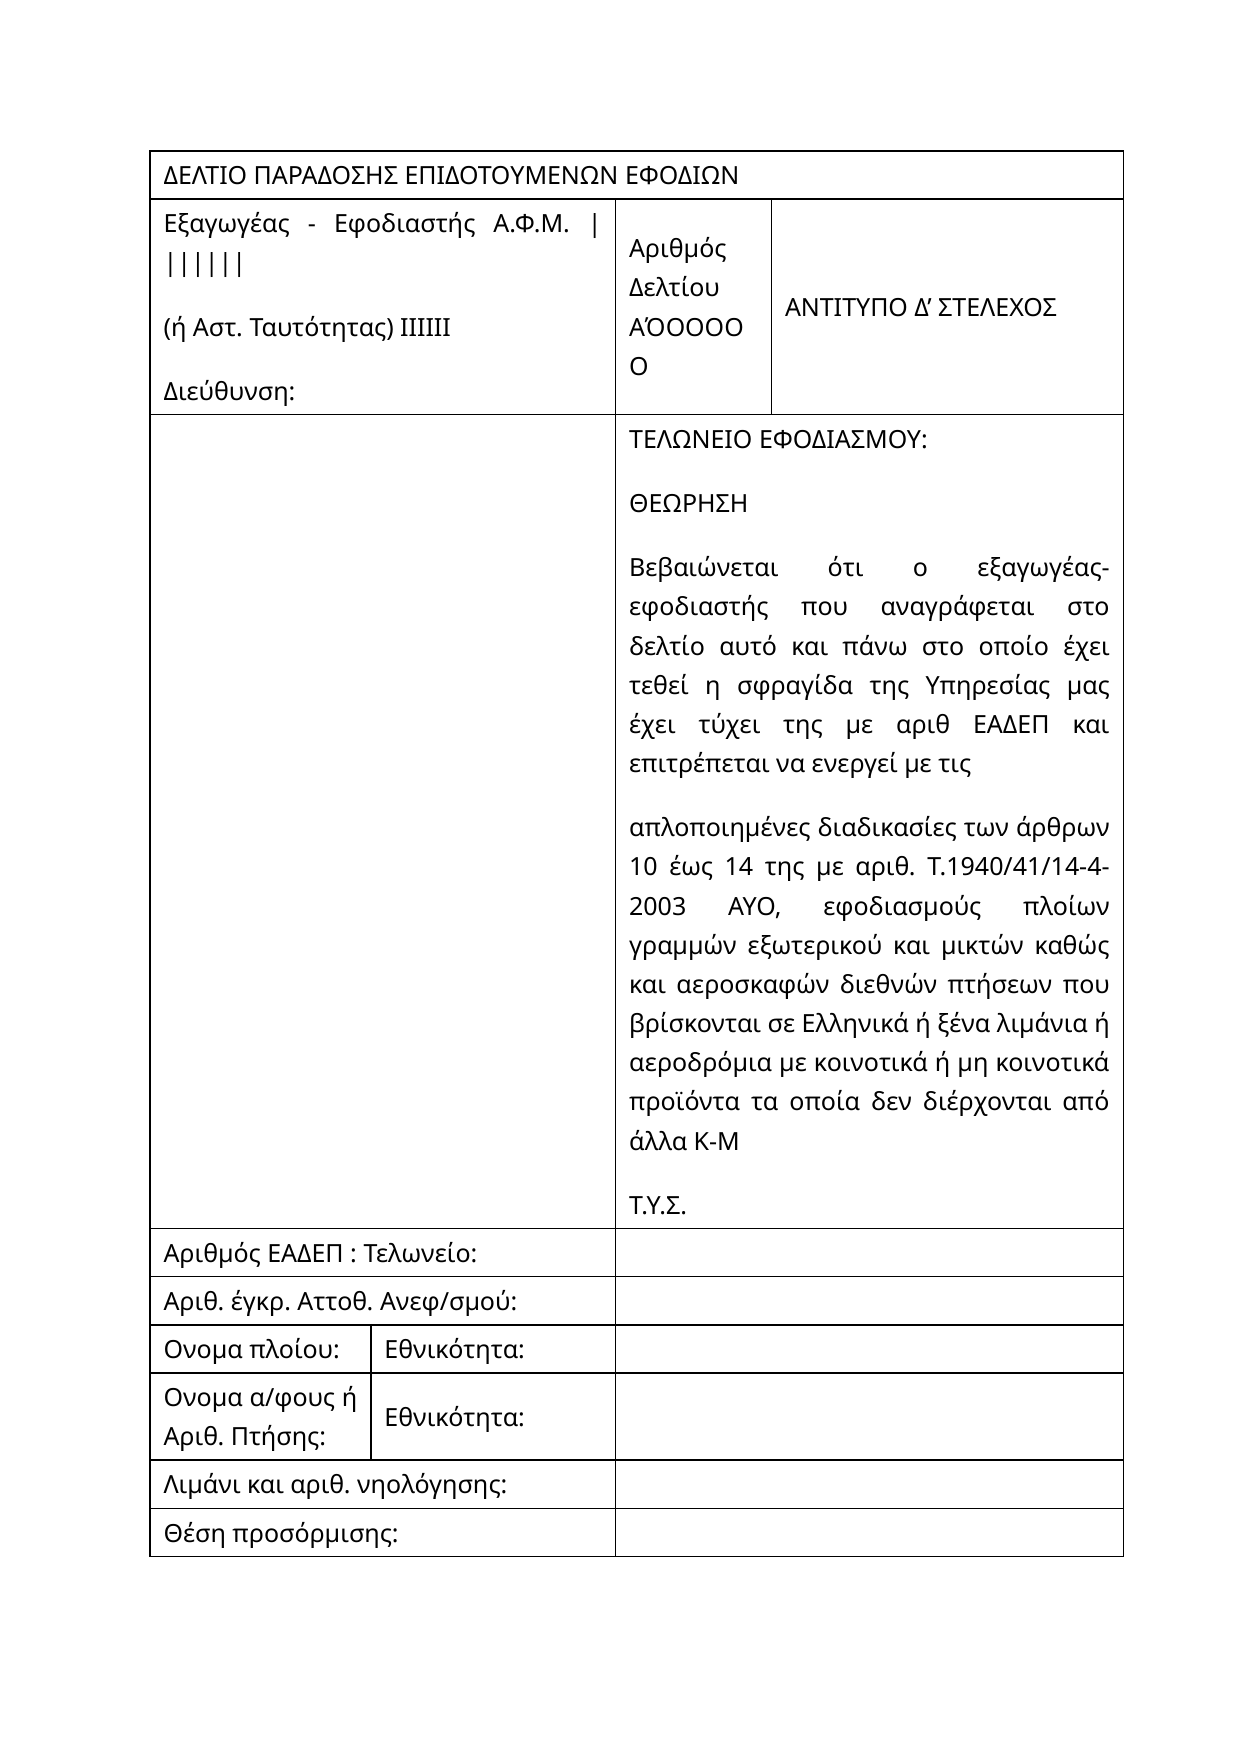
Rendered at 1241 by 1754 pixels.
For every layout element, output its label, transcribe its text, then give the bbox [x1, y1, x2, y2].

table_cell Αριθμός Δελτίου ΑΌΟΟΟΟΟ [616, 200, 771, 414]
table_cell Ονομα πλοίου: [151, 1326, 370, 1372]
table_cell Εθνικότητα: [372, 1326, 615, 1372]
table_cell [616, 1374, 1123, 1459]
table_cell Λιμάνι και αριθ. νηολόγησης: [151, 1461, 615, 1507]
table_cell [616, 1509, 1123, 1556]
table_cell Αριθ. έγκρ. Αττοθ. Ανεφ/σμού: [151, 1277, 615, 1324]
table_header ΔΕΛΤΙΟ ΠΑΡΑΔΟΣΗΣ ΕΠΙΔΟΤΟΥΜΕΝΩΝ ΕΦΟΔΙΩΝ [151, 152, 1123, 198]
table_cell Εθνικότητα: [372, 1374, 615, 1459]
table_cell Αριθμός ΕΑΔΕΠ : Τελωνείο: [151, 1229, 615, 1276]
table_cell Θέση προσόρμισης: [151, 1509, 615, 1556]
table_cell [151, 415, 615, 1228]
table_cell ΑΝΤΙΤΥΠΟ Δ’ ΣΤΕΛΕΧΟΣ [772, 200, 1123, 414]
table_cell [616, 1229, 1123, 1276]
table_cell [616, 1326, 1123, 1372]
table_cell Εξαγωγέας - Εφοδιαστής Α.Φ.Μ. | |||||| (ή Αστ. Ταυτότητας) ΙΙΙΙΙΙ Διεύθυνση: [151, 200, 615, 414]
table_cell [616, 1277, 1123, 1324]
table_cell ΤΕΛΩΝΕΙΟ ΕΦΟΔΙΑΣΜΟΥ: ΘΕΩΡΗΣΗ Βεβαιώνεται ότι ο εξαγωγέας- εφοδιαστής που αναγράφεται στο δελτίο αυτό και πάνω στο οποίο έχει τεθεί η σφραγίδα της Υπηρεσίας μας έχει τύχει της με αριθ ΕΑΔΕΠ και επιτρέπεται να ενεργεί με τις απλοποιημένες διαδικασίες των άρθρων 10 έως 14 της με αριθ. Τ.1940/41/14-4-2003 ΑΥΟ, εφοδιασμούς πλοίων γραμμών εξωτερικού και μικτών καθώς και αεροσκαφών διεθνών πτήσεων που βρίσκονται σε Ελληνικά ή ξένα λιμάνια ή αεροδρόμια με κοινοτικά ή μη κοινοτικά προϊόντα τα οποία δεν διέρχονται από άλλα Κ-Μ Τ.Υ.Σ. [616, 415, 1123, 1228]
table_cell Ονομα α/φους ή Αριθ. Πτήσης: [151, 1374, 370, 1459]
table_cell [616, 1461, 1123, 1507]
